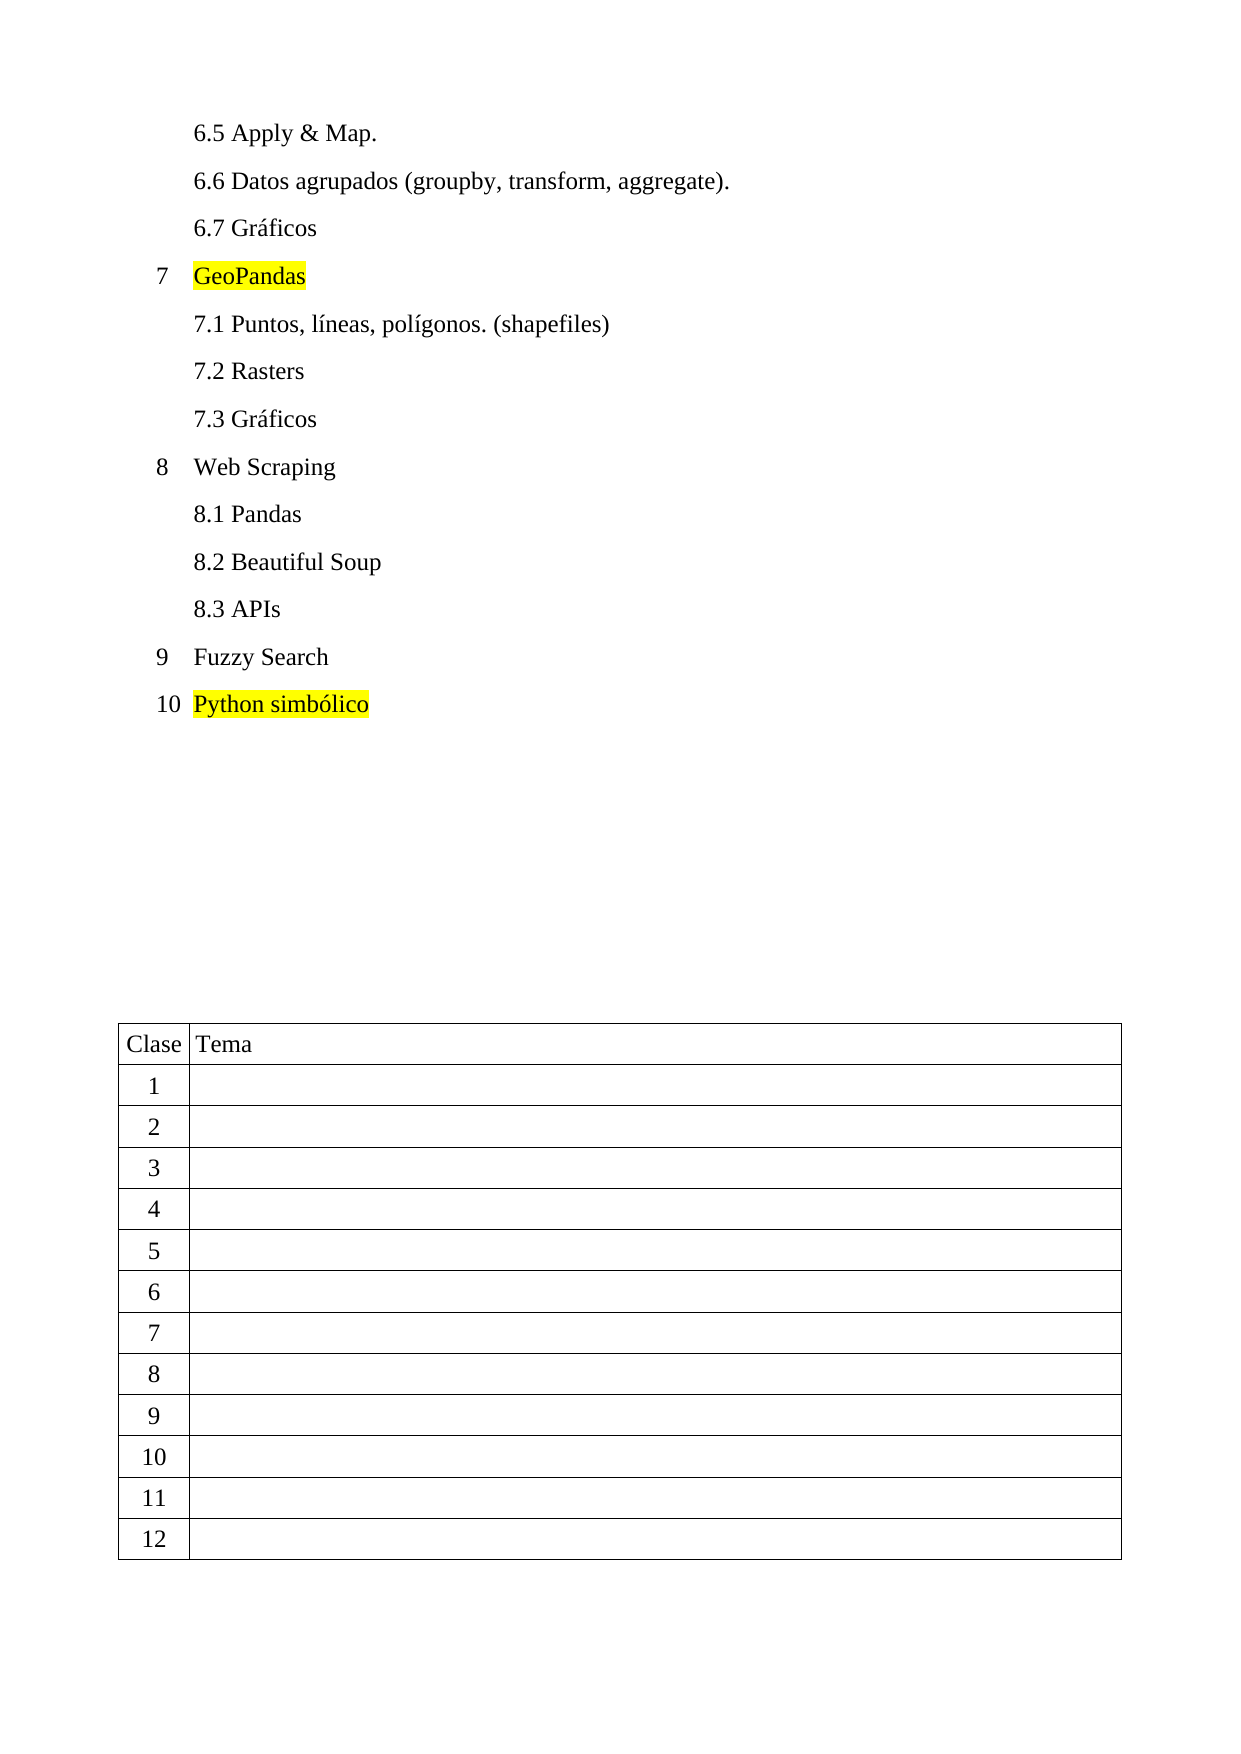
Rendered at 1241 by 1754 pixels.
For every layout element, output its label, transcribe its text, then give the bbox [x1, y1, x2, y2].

list Beautiful Soup [193, 547, 1122, 576]
table_cell [190, 1395, 1121, 1435]
list Web Scraping [156, 452, 1122, 480]
list Fuzzy Search [156, 642, 1122, 671]
table_cell 12 [119, 1519, 189, 1559]
list APIs [193, 594, 1122, 623]
list Rasters [193, 356, 1122, 385]
table_cell 10 [119, 1436, 189, 1477]
list Gráficos [193, 213, 1122, 242]
table_cell [190, 1478, 1121, 1518]
table_cell 11 [119, 1478, 189, 1518]
table_cell [190, 1148, 1121, 1188]
list GeoPandas [156, 261, 1122, 290]
table_cell 3 [119, 1148, 189, 1188]
table_cell [190, 1436, 1121, 1477]
table_cell [190, 1519, 1121, 1559]
list Apply & Map. [193, 118, 1122, 147]
table_cell 8 [119, 1354, 189, 1394]
list Pandas [193, 499, 1122, 528]
table_cell 7 [119, 1313, 189, 1353]
table_cell 6 [119, 1271, 189, 1312]
list Puntos, líneas, polígonos. (shapefiles) [193, 309, 1122, 337]
table_cell [190, 1189, 1121, 1229]
table_cell [190, 1354, 1121, 1394]
table_cell [190, 1313, 1121, 1353]
table_cell 4 [119, 1189, 189, 1229]
list Gráficos [193, 404, 1122, 433]
table_cell [190, 1106, 1121, 1147]
table_cell 1 [119, 1065, 189, 1105]
table_cell [190, 1065, 1121, 1105]
table_cell 9 [119, 1395, 189, 1435]
list Python simbólico [156, 689, 1122, 718]
table_header Clase [119, 1024, 189, 1064]
list Datos agrupados (groupby, transform, aggregate). [193, 166, 1122, 195]
table_cell [190, 1271, 1121, 1312]
table_cell 2 [119, 1106, 189, 1147]
table_header Tema [190, 1024, 1121, 1064]
table_cell [190, 1230, 1121, 1270]
table_cell 5 [119, 1230, 189, 1270]
